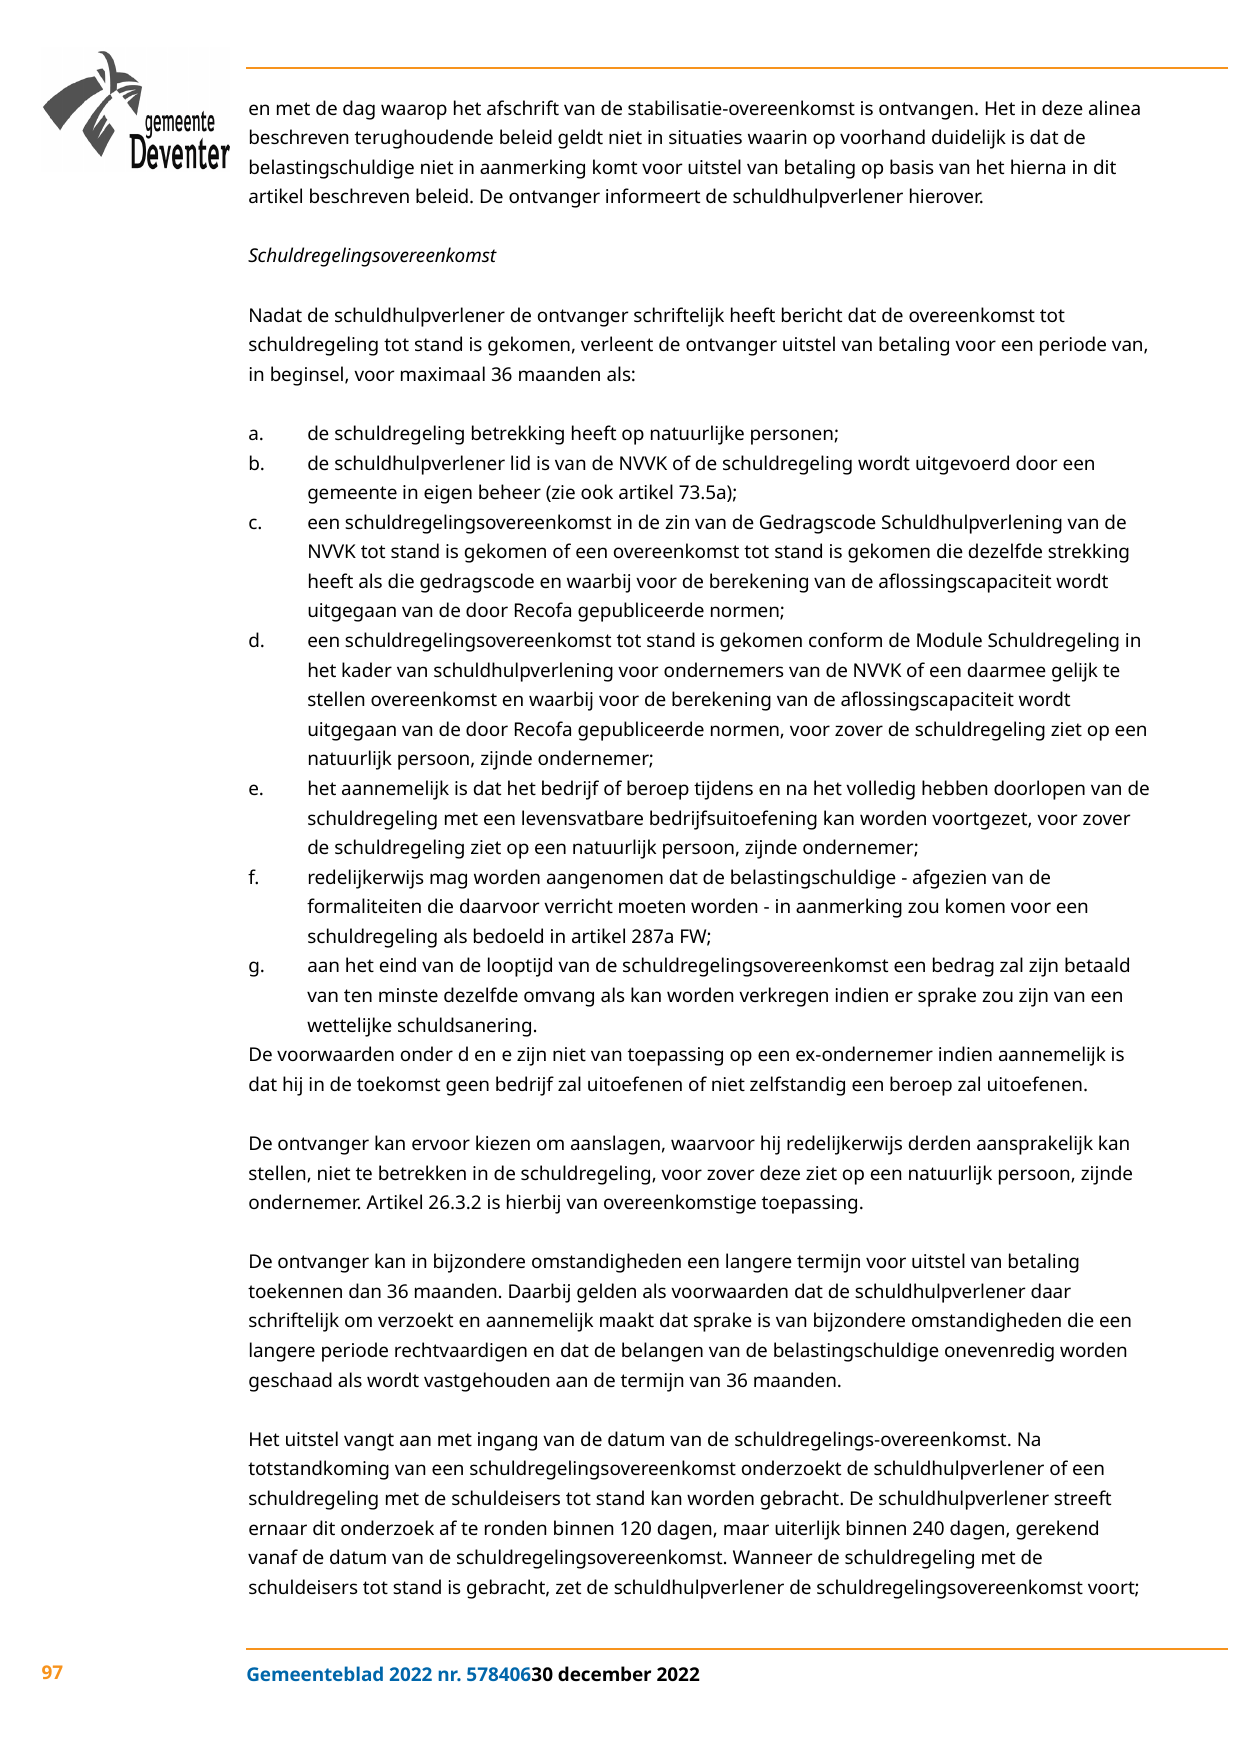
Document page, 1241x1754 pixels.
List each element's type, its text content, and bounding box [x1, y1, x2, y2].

list aan het eind van de looptijd van de schuldregelingsovereenkomst een bedrag zal zijn betaald van ten minste dezelfde omvang als kan worden verkregen indien er sprake zou zijn van een wettelijke schuldsanering. [248, 953, 1152, 1038]
text De ontvanger kan in bijzondere omstandigheden een langere termijn voor uitstel van betaling toekennen dan 36 maanden. Daarbij gelden als voorwaarden dat de schuldhulpverlener daar schriftelijk om verzoekt en aannemelijk maakt dat sprake is van bijzondere omstandigheden die een langere periode rechtvaardigen en dat de belangen van de belastingschuldige onevenredig worden geschaad als wordt vastgehouden aan de termijn van 36 maanden. [248, 1248, 1152, 1393]
list een schuldregelingsovereenkomst tot stand is gekomen conform de Module Schuldregeling in het kader van schuldhulpverlening voor ondernemers van de NVVK of een daarmee gelijk te stellen overeenkomst en waarbij voor de berekening van de aflossingscapaciteit wordt uitgegaan van de door Recofa gepubliceerde normen, voor zover de schuldregeling ziet op een natuurlijk persoon, zijnde ondernemer; [248, 627, 1152, 771]
text De ontvanger kan ervoor kiezen om aanslagen, waarvoor hij redelijkerwijs derden aansprakelijk kan stellen, niet te betrekken in de schuldregeling, voor zover deze ziet op een natuurlijk persoon, zijnde ondernemer. Artikel 26.3.2 is hierbij van overeenkomstige toepassing. [248, 1130, 1152, 1215]
list een schuldregelingsovereenkomst in de zin van de Gedragscode Schuldhulpverlening van de NVVK tot stand is gekomen of een overeenkomst tot stand is gekomen die dezelfde strekking heeft als die gedragscode en waarbij voor de berekening van de aflossingscapaciteit wordt uitgegaan van de door Recofa gepubliceerde normen; [248, 509, 1152, 623]
text en met de dag waarop het afschrift van de stabilisatie-overeenkomst is ontvangen. Het in deze alinea beschreven terughoudende beleid geldt niet in situaties waarin op voorhand duidelijk is dat de belastingschuldige niet in aanmerking komt voor uitstel van betaling op basis van het hierna in dit artikel beschreven beleid. De ontvanger informeert de schuldhulpverlener hierover. [248, 95, 1152, 209]
picture [41, 47, 231, 172]
text Het uitstel vangt aan met ingang van de datum van de schuldregelings-overeenkomst. Na totstandkoming van een schuldregelingsovereenkomst onderzoekt de schuldhulpverlener of een schuldregeling met de schuldeisers tot stand kan worden gebracht. De schuldhulpverlener streeft ernaar dit onderzoek af te ronden binnen 120 dagen, maar uiterlijk binnen 240 dagen, gerekend vanaf de datum van de schuldregelingsovereenkomst. Wanneer de schuldregeling met de schuldeisers tot stand is gebracht, zet de schuldhulpverlener de schuldregelingsovereenkomst voort; [248, 1426, 1152, 1600]
list redelijkerwijs mag worden aangenomen dat de belastingschuldige - afgezien van de formaliteiten die daarvoor verricht moeten worden - in aanmerking zou komen voor een schuldregeling als bedoeld in artikel 287a FW; [248, 864, 1152, 949]
list het aannemelijk is dat het bedrijf of beroep tijdens en na het volledig hebben doorlopen van de schuldregeling met een levensvatbare bedrijfsuitoefening kan worden voortgezet, voor zover de schuldregeling ziet op een natuurlijk persoon, zijnde ondernemer; [248, 775, 1152, 860]
text De voorwaarden onder d en e zijn niet van toepassing op een ex-ondernemer indien aannemelijk is dat hij in de toekomst geen bedrijf zal uitoefenen of niet zelfstandig een beroep zal uitoefenen. [248, 1041, 1152, 1097]
list de schuldregeling betrekking heeft op natuurlijke personen; [248, 420, 1152, 446]
text Nadat de schuldhulpverlener de ontvanger schriftelijk heeft bericht dat de overeenkomst tot schuldregeling tot stand is gekomen, verleent de ontvanger uitstel van betaling voor een periode van, in beginsel, voor maximaal 36 maanden als: [248, 302, 1152, 387]
list de schuldhulpverlener lid is van de NVVK of de schuldregeling wordt uitgevoerd door een gemeente in eigen beheer (zie ook artikel 73.5a); [248, 450, 1152, 505]
text Schuldregelingsovereenkomst [248, 243, 1152, 268]
